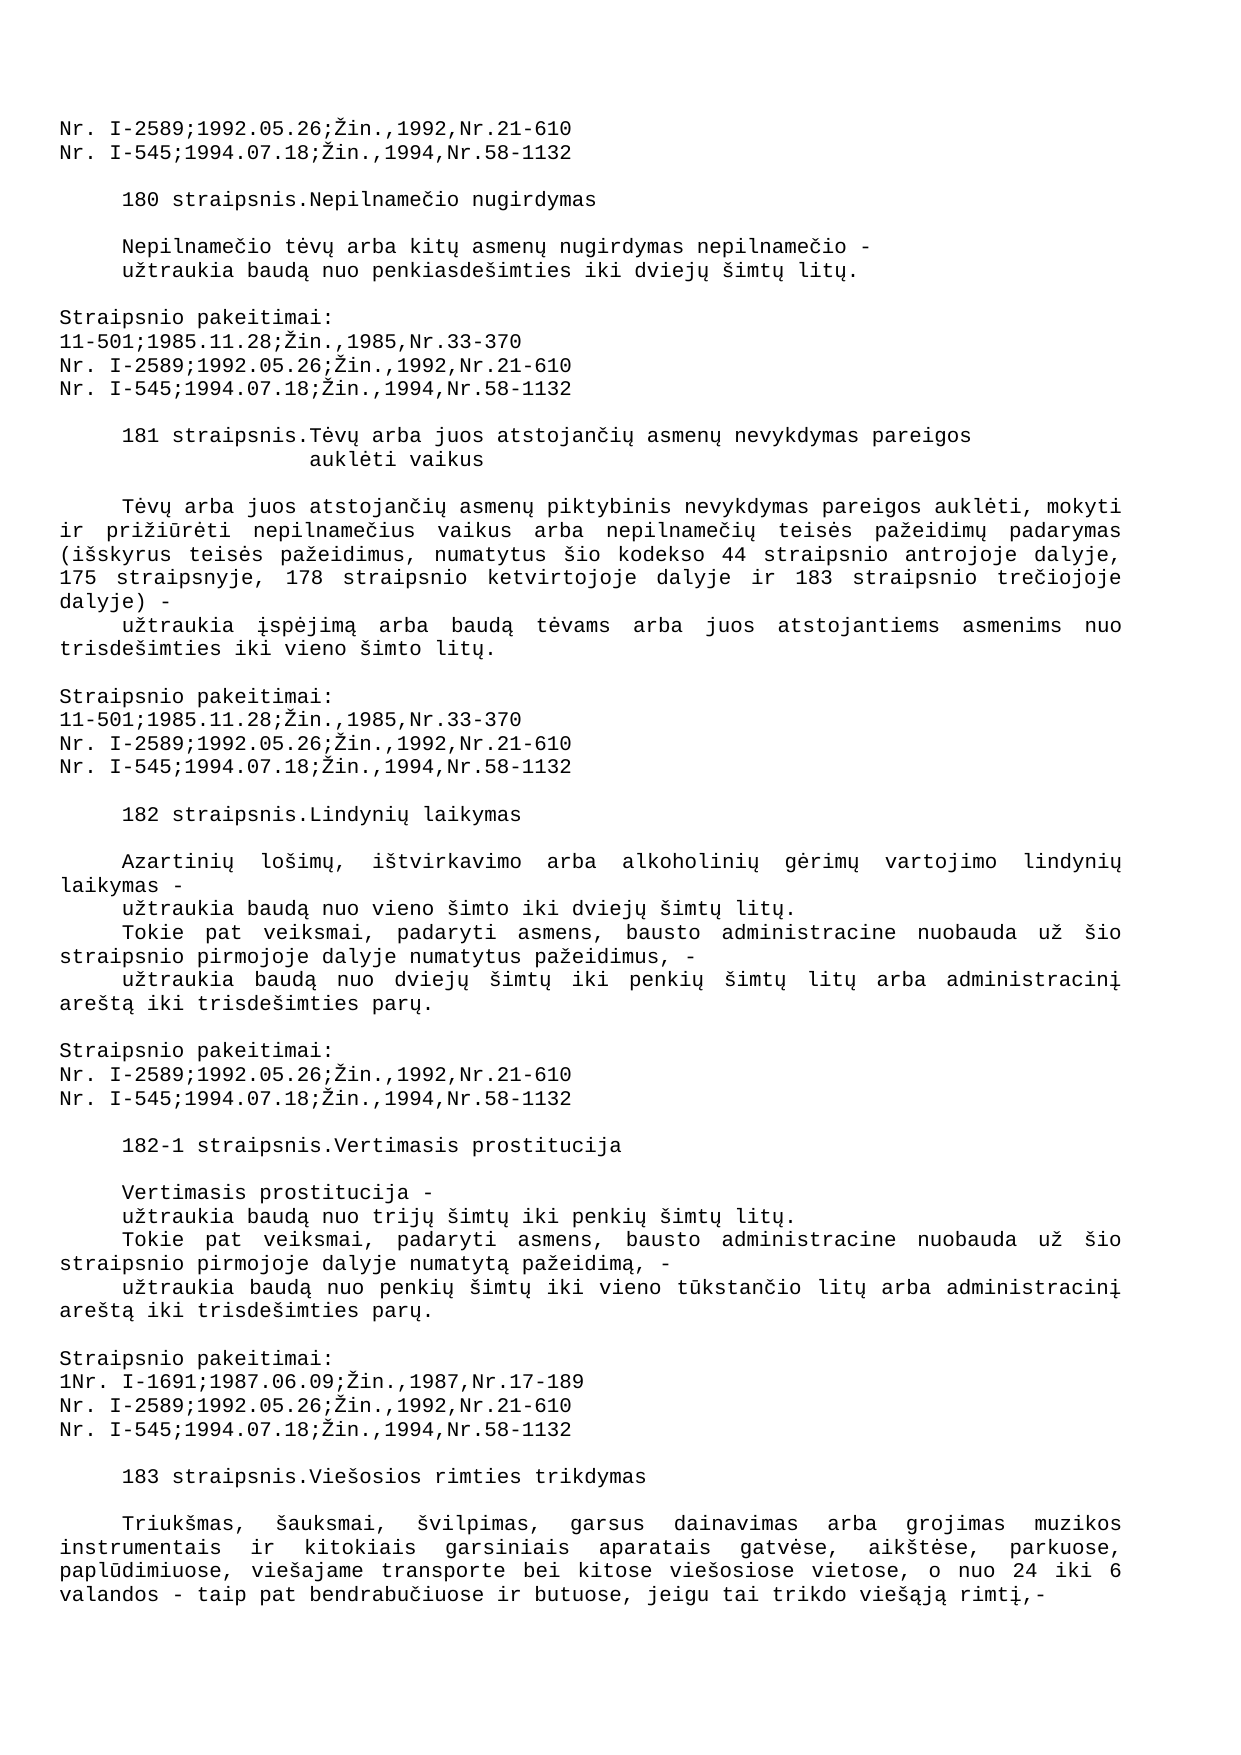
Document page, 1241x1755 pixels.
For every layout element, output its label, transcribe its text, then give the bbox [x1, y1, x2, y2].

text užtraukia baudą nuo penkių šimtų iki vieno tūkstančio litų arba administracinį areštą iki trisdešimties parų. [59, 1277, 1122, 1324]
text Vertimasis prostitucija - [59, 1182, 1122, 1206]
text 1Nr. I-1691;1987.06.09;Žin.,1987,Nr.17-189 [59, 1371, 1122, 1395]
text 182 straipsnis.Lindynių laikymas [59, 804, 1122, 827]
text Straipsnio pakeitimai: [59, 1040, 1122, 1064]
text Nr. I-2589;1992.05.26;Žin.,1992,Nr.21-610 [59, 1395, 1122, 1419]
text užtraukia baudą nuo trijų šimtų iki penkių šimtų litų. [59, 1206, 1122, 1229]
text Nr. I-545;1994.07.18;Žin.,1994,Nr.58-1132 [59, 142, 1122, 165]
text 11-501;1985.11.28;Žin.,1985,Nr.33-370 [59, 709, 1122, 733]
text užtraukia įspėjimą arba baudą tėvams arba juos atstojantiems asmenims nuo trisdešimties iki vieno šimto litų. [59, 615, 1122, 662]
text 180 straipsnis.Nepilnamečio nugirdymas [59, 189, 1122, 213]
text Straipsnio pakeitimai: [59, 1348, 1122, 1371]
text Nr. I-2589;1992.05.26;Žin.,1992,Nr.21-610 [59, 1064, 1122, 1088]
text Nr. I-545;1994.07.18;Žin.,1994,Nr.58-1132 [59, 757, 1122, 780]
text Tokie pat veiksmai, padaryti asmens, bausto administracine nuobauda už šio straipsnio pirmojoje dalyje numatytą pažeidimą, - [59, 1229, 1122, 1277]
text Nr. I-2589;1992.05.26;Žin.,1992,Nr.21-610 [59, 354, 1122, 378]
text Triukšmas, šauksmai, švilpimas, garsus dainavimas arba grojimas muzikos instrumentais ir kitokiais garsiniais aparatais gatvėse, aikštėse, parkuose, paplūdimiuose, viešajame transporte bei kitose viešosiose vietose, o nuo 24 iki 6 valandos - taip pat bendrabučiuose ir butuose, jeigu tai trikdo viešąją rimtį,- [59, 1513, 1122, 1608]
text 182-1 straipsnis.Vertimasis prostitucija [59, 1135, 1122, 1158]
text Nepilnamečio tėvų arba kitų asmenų nugirdymas nepilnamečio - [59, 236, 1122, 260]
text Nr. I-545;1994.07.18;Žin.,1994,Nr.58-1132 [59, 1419, 1122, 1442]
text 183 straipsnis.Viešosios rimties trikdymas [59, 1466, 1122, 1489]
text auklėti vaikus [59, 449, 1122, 473]
text užtraukia baudą nuo penkiasdešimties iki dviejų šimtų litų. [59, 260, 1122, 284]
text Nr. I-545;1994.07.18;Žin.,1994,Nr.58-1132 [59, 378, 1122, 402]
text užtraukia baudą nuo vieno šimto iki dviejų šimtų litų. [59, 898, 1122, 922]
text 11-501;1985.11.28;Žin.,1985,Nr.33-370 [59, 331, 1122, 354]
text Azartinių lošimų, ištvirkavimo arba alkoholinių gėrimų vartojimo lindynių laikymas - [59, 851, 1122, 898]
text Tokie pat veiksmai, padaryti asmens, bausto administracine nuobauda už šio straipsnio pirmojoje dalyje numatytus pažeidimus, - [59, 922, 1122, 969]
text Nr. I-2589;1992.05.26;Žin.,1992,Nr.21-610 [59, 118, 1122, 142]
text Straipsnio pakeitimai: [59, 686, 1122, 709]
text Tėvų arba juos atstojančių asmenų piktybinis nevykdymas pareigos auklėti, mokyti ir prižiūrėti nepilnamečius vaikus arba nepilnamečių teisės pažeidimų padarymas (išskyrus teisės pažeidimus, numatytus šio kodekso 44 straipsnio antrojoje dalyje, 175 straipsnyje, 178 straipsnio ketvirtojoje dalyje ir 183 straipsnio trečiojoje dalyje) - [59, 496, 1122, 615]
text Nr. I-545;1994.07.18;Žin.,1994,Nr.58-1132 [59, 1088, 1122, 1111]
text 181 straipsnis.Tėvų arba juos atstojančių asmenų nevykdymas pareigos [59, 426, 1122, 449]
text užtraukia baudą nuo dviejų šimtų iki penkių šimtų litų arba administracinį areštą iki trisdešimties parų. [59, 969, 1122, 1017]
text Straipsnio pakeitimai: [59, 307, 1122, 331]
text Nr. I-2589;1992.05.26;Žin.,1992,Nr.21-610 [59, 733, 1122, 757]
